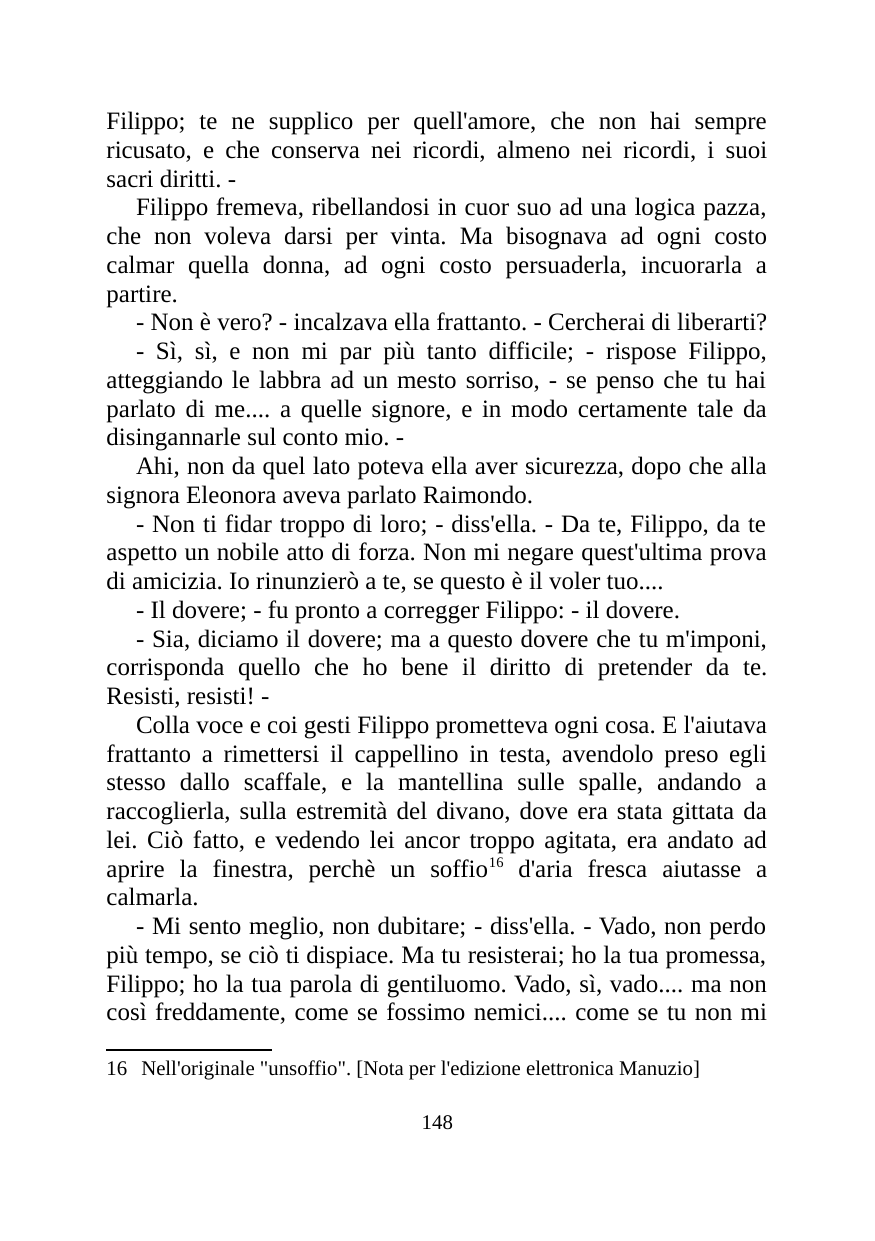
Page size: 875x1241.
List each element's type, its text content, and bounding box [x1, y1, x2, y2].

text - Non ti fidar troppo di loro; - diss'ella. - Da te, Filippo, da te aspetto un nobile atto di forza. Non mi negare quest'ultima prova di amicizia. Io rinunzierò a te, se questo è il voler tuo.... [106, 509, 768, 595]
text Nell'originale "unsoffio". [Nota per l'edizione elettronica Manuzio] [106, 1056, 768, 1080]
text Filippo fremeva, ribellandosi in cuor suo ad una logica pazza, che non voleva darsi per vinta. Ma bisognava ad ogni costo calmar quella donna, ad ogni costo persuaderla, incuorarla a partire. [106, 192, 768, 307]
text Ahi, non da quel lato poteva ella aver sicurezza, dopo che alla signora Eleonora aveva parlato Raimondo. [106, 451, 768, 509]
text - Sia, diciamo il dovere; ma a questo dovere che tu m'imponi, corrisponda quello che ho bene il diritto di pretender da te. Resisti, resisti! - [106, 624, 768, 710]
text - Non è vero? - incalzava ella frattanto. - Cercherai di liberarti? [106, 307, 768, 336]
text Filippo; te ne supplico per quell'amore, che non hai sempre ricusato, e che conserva nei ricordi, almeno nei ricordi, i suoi sacri diritti. - [106, 106, 768, 192]
text - Mi sento meglio, non dubitare; - diss'ella. - Vado, non perdo più tempo, se ciò ti dispiace. Ma tu resisterai; ho la tua promessa, Filippo; ho la tua parola di gentiluomo. Vado, sì, vado.... ma non così freddamente, come se fossimo nemici.... come se tu non mi [106, 911, 768, 1026]
text Colla voce e coi gesti Filippo prometteva ogni cosa. E l'aiutava frattanto a rimettersi il cappellino in testa, avendolo preso egli stesso dallo scaffale, e la mantellina sulle spalle, andando a raccoglierla, sulla estremità del divano, dove era stata gittata da lei. Ciò fatto, e vedendo lei ancor troppo agitata, era andato ad aprire la finestra, perchè un soffio d'aria fresca aiutasse a calmarla. [106, 710, 768, 911]
text - Il dovere; - fu pronto a corregger Filippo: - il dovere. [106, 595, 768, 624]
text - Sì, sì, e non mi par più tanto difficile; - rispose Filippo, atteggiando le labbra ad un mesto sorriso, - se penso che tu hai parlato di me.... a quelle signore, e in modo certamente tale da disingannarle sul conto mio. - [106, 336, 768, 451]
